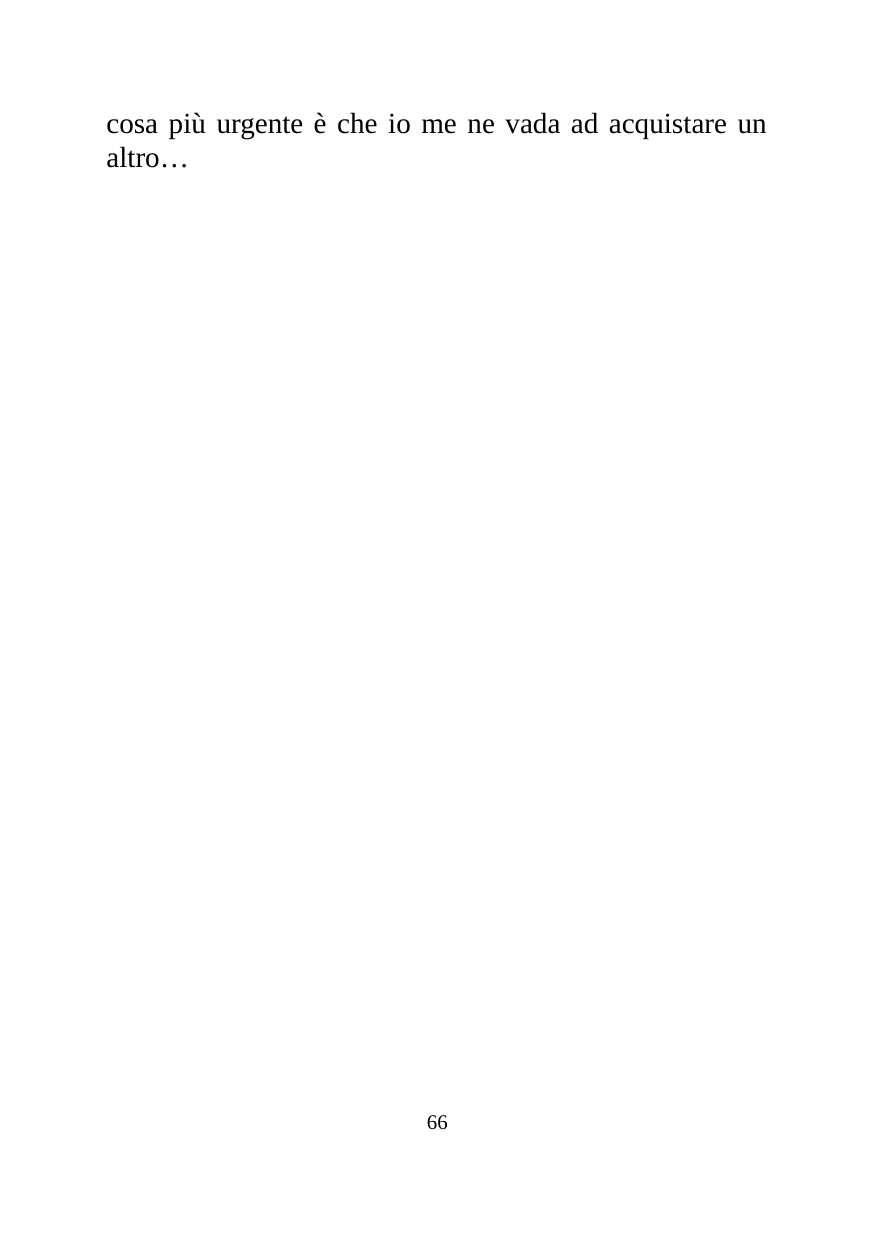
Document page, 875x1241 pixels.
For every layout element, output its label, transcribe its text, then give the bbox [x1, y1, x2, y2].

text cosa più urgente è che io me ne vada ad acquistare un altro… [106, 106, 768, 173]
